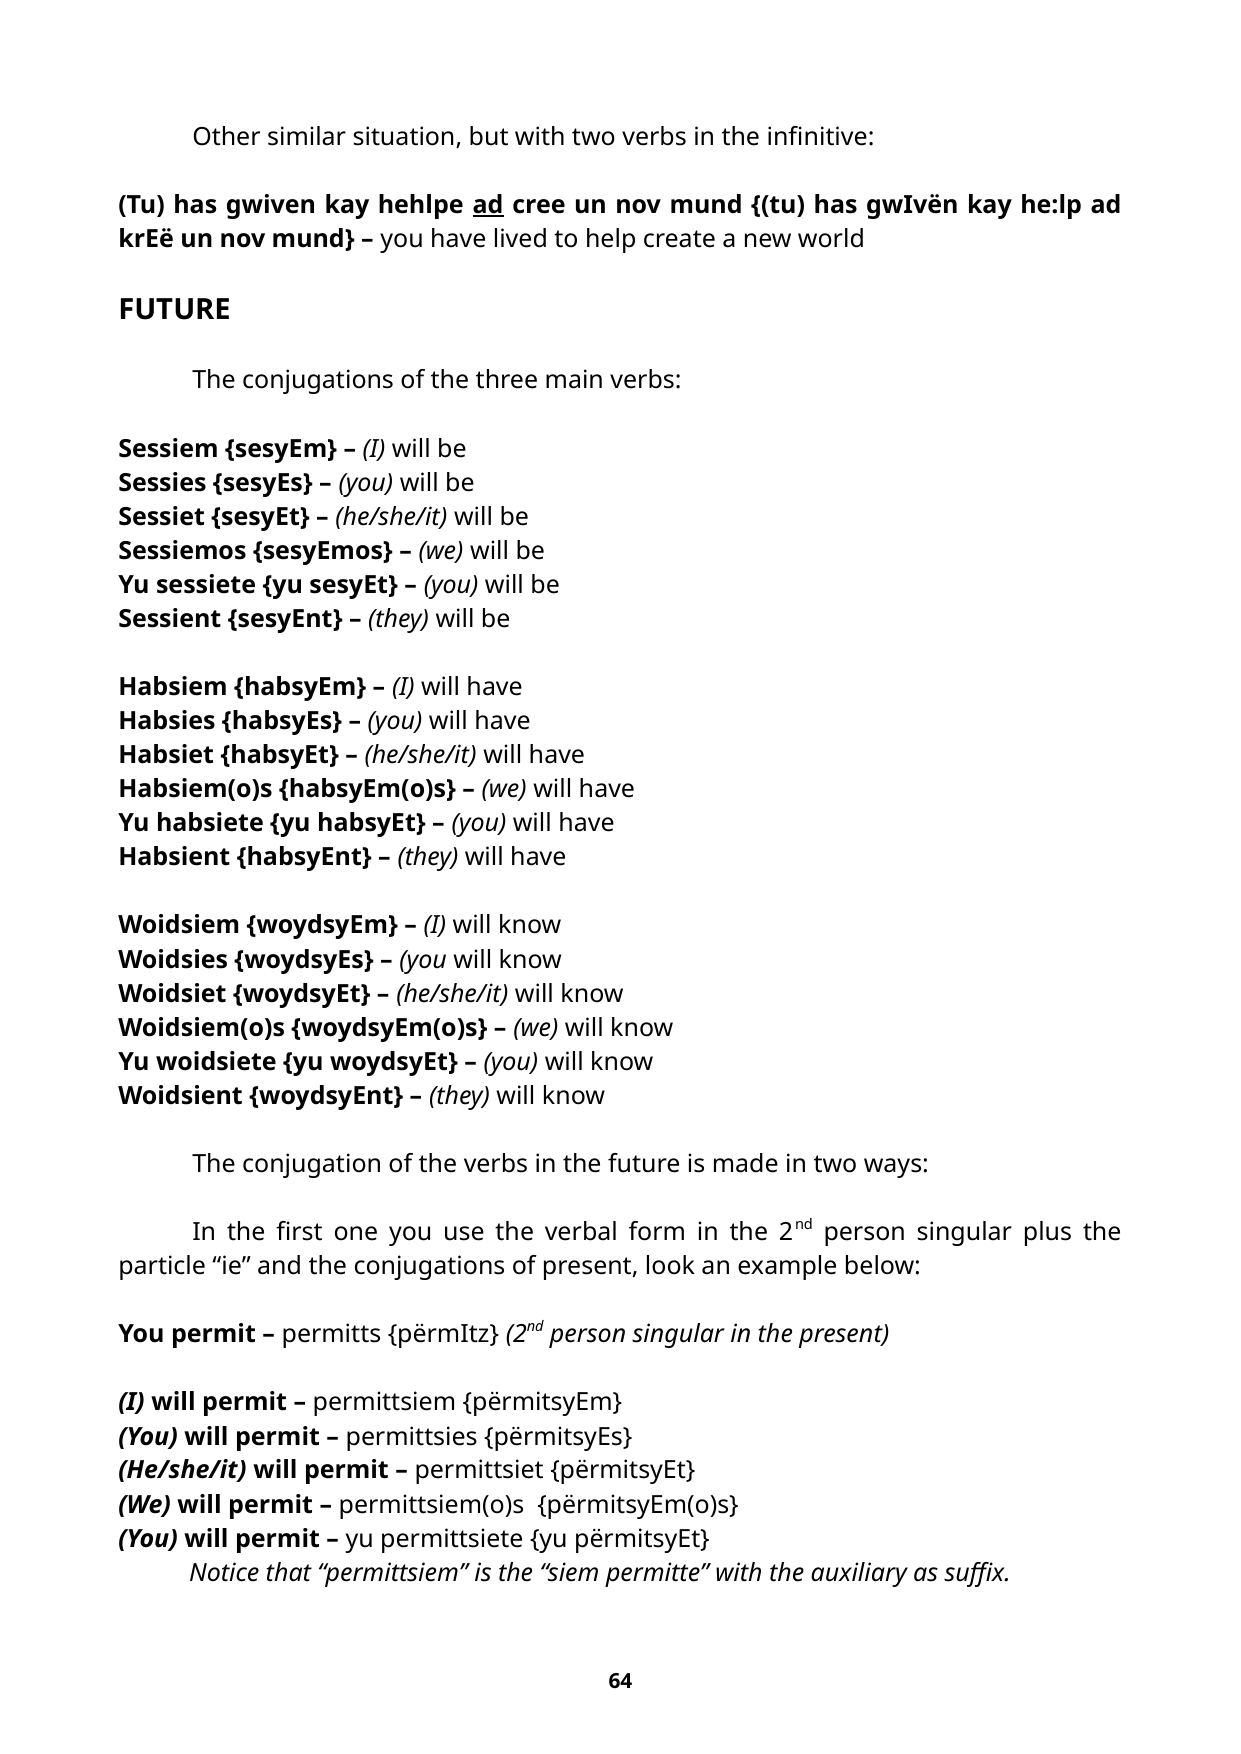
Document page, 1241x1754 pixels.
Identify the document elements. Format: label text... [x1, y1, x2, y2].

text Woidsiet {woydsyEt} – (he/she/it) will know [118, 975, 1122, 1009]
text Habsiem(o)s {habsyEm(o)s} – (we) will have [118, 771, 1122, 805]
text The conjugation of the verbs in the future is made in two ways: [118, 1146, 1122, 1180]
text (We) will permit – permittsiem(o)s {përmitsyEm(o)s} [118, 1486, 1122, 1520]
text Yu sessiete {yu sesyEt} – (you) will be [118, 567, 1122, 601]
text Habsient {habsyEnt} – (they) will have [118, 839, 1122, 873]
text Other similar situation, but with two verbs in the infinitive: [118, 118, 1122, 152]
text You permit – permitts {përmItz} (2nd person singular in the present) [118, 1316, 1122, 1350]
text Yu woidsiete {yu woydsyEt} – (you) will know [118, 1043, 1122, 1077]
text (Tu) has gwiven kay hehlpe ad cree un nov mund {(tu) has gwIvën kay he:lp ad krEë un nov mund} – you have lived to help create a new world [118, 186, 1122, 254]
text Notice that “permittsiem” is the “siem permitte” with the auxiliary as suffix. [189, 1554, 1122, 1588]
text Sessiet {sesyEt} – (he/she/it) will be [118, 498, 1122, 532]
text Yu habsiete {yu habsyEt} – (you) will have [118, 805, 1122, 839]
text Woidsiem(o)s {woydsyEm(o)s} – (we) will know [118, 1009, 1122, 1043]
text Habsies {habsyEs} – (you) will have [118, 703, 1122, 737]
text Woidsies {woydsyEs} – (you will know [118, 941, 1122, 975]
text Sessient {sesyEnt} – (they) will be [118, 601, 1122, 635]
text In the first one you use the verbal form in the 2nd person singular plus the particle “ie” and the conjugations of present, look an example below: [118, 1214, 1122, 1282]
text (You) will permit – yu permittsiete {yu përmitsyEt} [118, 1520, 1122, 1554]
text Woidsiem {woydsyEm} – (I) will know [118, 907, 1122, 941]
text Sessiemos {sesyEmos} – (we) will be [118, 532, 1122, 567]
text (You) will permit – permittsies {përmitsyEs} [118, 1418, 1122, 1452]
text (I) will permit – permittsiem {përmitsyEm} [118, 1384, 1122, 1418]
subtitle FUTURE [118, 288, 1122, 328]
text Sessiem {sesyEm} – (I) will be [118, 430, 1122, 464]
text The conjugations of the three main verbs: [118, 362, 1122, 396]
text Habsiem {habsyEm} – (I) will have [118, 669, 1122, 703]
text Sessies {sesyEs} – (you) will be [118, 464, 1122, 498]
text Woidsient {woydsyEnt} – (they) will know [118, 1077, 1122, 1112]
text Habsiet {habsyEt} – (he/she/it) will have [118, 737, 1122, 771]
text (He/she/it) will permit – permittsiet {përmitsyEt} [118, 1452, 1122, 1486]
